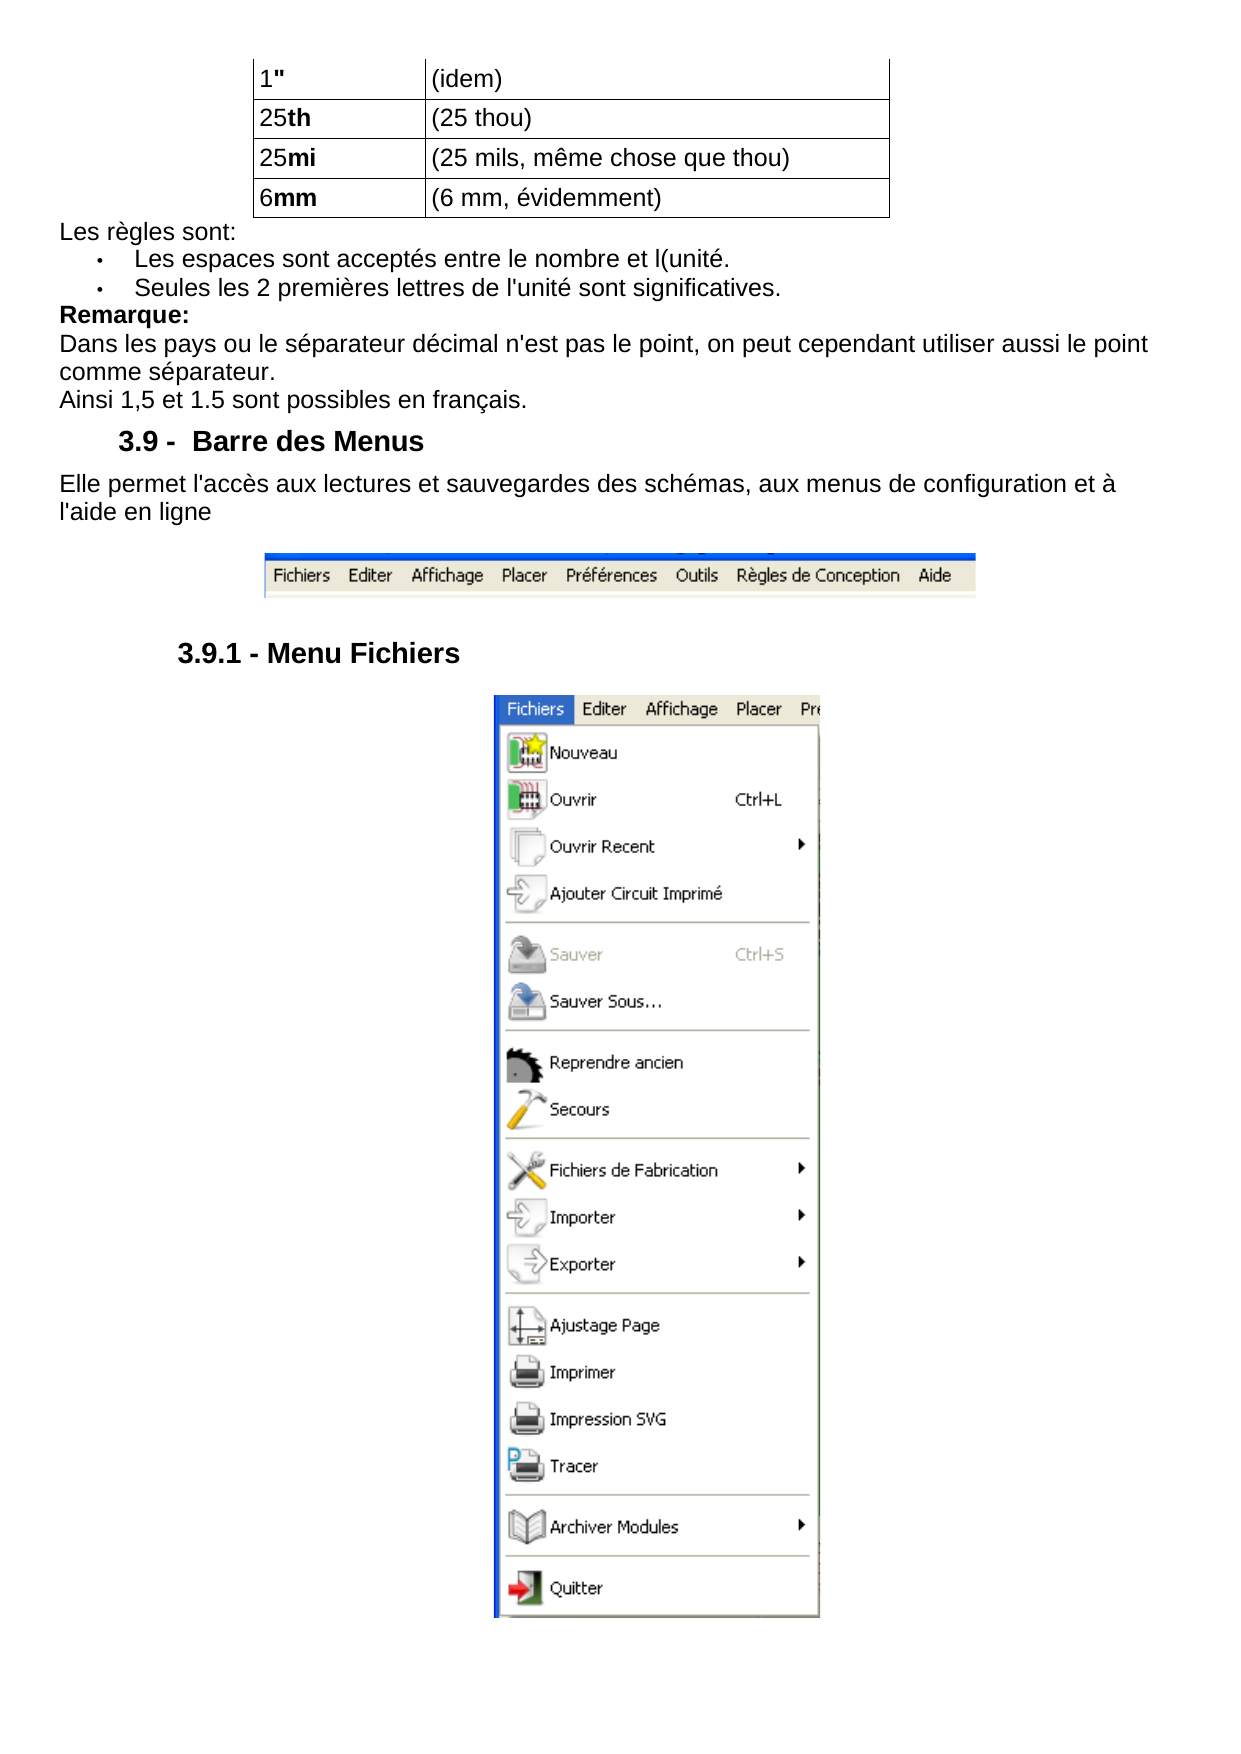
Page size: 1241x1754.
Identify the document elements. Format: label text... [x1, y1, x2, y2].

picture [264, 553, 976, 598]
text Elle permet l'accès aux lectures et sauvegardes des schémas, aux menus de configuration et à l'aide en ligne [59, 469, 1181, 526]
table_cell 1" [254, 59, 425, 99]
picture [493, 695, 821, 1618]
text Dans les pays ou le séparateur décimal n'est pas le point, on peut cependant utiliser aussi le point comme séparateur. [59, 329, 1181, 386]
table_cell 6mm [254, 179, 425, 217]
list Les espaces sont acceptés entre le nombre et l(unité. [97, 245, 1181, 273]
text Remarque: [59, 301, 1181, 329]
text Ainsi 1,5 et 1.5 sont possibles en français. [59, 386, 1181, 413]
subtitle Barre des Menus [118, 425, 1181, 458]
table_cell 25th [254, 100, 425, 138]
table_cell (6 mm, évidemment) [426, 179, 889, 217]
list Seules les 2 premières lettres de l'unité sont significatives. [97, 273, 1181, 301]
table_cell (25 thou) [426, 100, 889, 138]
text Les règles sont: [59, 217, 1181, 245]
table_cell (25 mils, même chose que thou) [426, 139, 889, 178]
subtitle Menu Fichiers [177, 637, 1181, 670]
table_cell (idem) [426, 59, 889, 99]
table_cell 25mi [254, 139, 425, 178]
